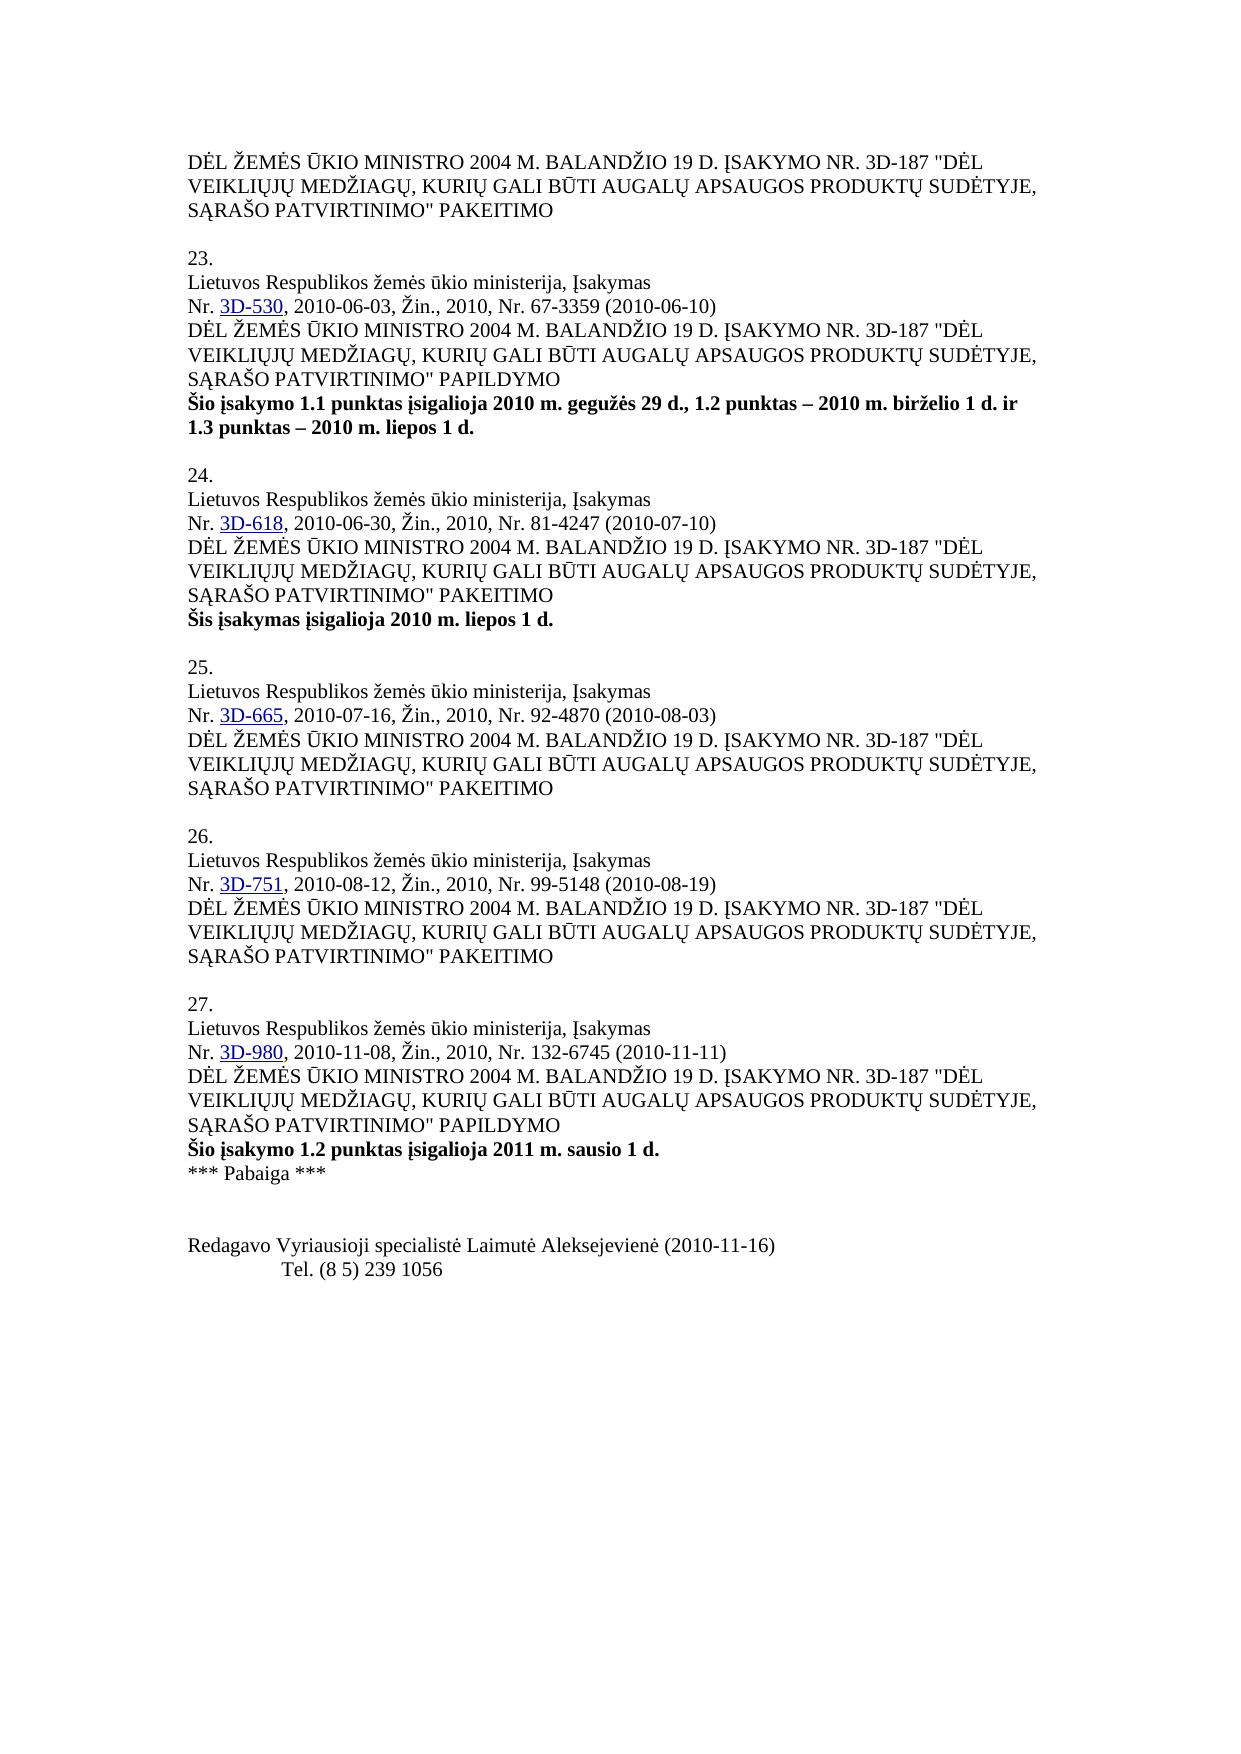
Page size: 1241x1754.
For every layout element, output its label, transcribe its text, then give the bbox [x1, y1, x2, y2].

text 26. [187, 824, 1053, 848]
text Šio įsakymo 1.1 punktas įsigalioja 2010 m. gegužės 29 d., 1.2 punktas – 2010 m. birželio 1 d. ir 1.3 punktas – 2010 m. liepos 1 d. [187, 391, 1053, 439]
text Nr. 3D-530, 2010-06-03, Žin., 2010, Nr. 67-3359 (2010-06-10) [187, 294, 1053, 318]
text Tel. (8 5) 239 1056 [187, 1257, 1053, 1281]
text Redagavo Vyriausioji specialistė Laimutė Aleksejevienė (2010-11-16) [187, 1233, 1053, 1257]
text Šio įsakymo 1.2 punktas įsigalioja 2011 m. sausio 1 d. [187, 1137, 1053, 1161]
text 25. [187, 655, 1053, 679]
text Nr. 3D-751, 2010-08-12, Žin., 2010, Nr. 99-5148 (2010-08-19) [187, 872, 1053, 896]
text DĖL ŽEMĖS ŪKIO MINISTRO 2004 M. BALANDŽIO 19 D. ĮSAKYMO NR. 3D-187 "DĖL VEIKLIŲJŲ MEDŽIAGŲ, KURIŲ GALI BŪTI AUGALŲ APSAUGOS PRODUKTŲ SUDĖTYJE, SĄRAŠO PATVIRTINIMO" PAPILDYMO [187, 318, 1053, 391]
text Nr. 3D-665, 2010-07-16, Žin., 2010, Nr. 92-4870 (2010-08-03) [187, 703, 1053, 727]
text DĖL ŽEMĖS ŪKIO MINISTRO 2004 M. BALANDŽIO 19 D. ĮSAKYMO NR. 3D-187 "DĖL VEIKLIŲJŲ MEDŽIAGŲ, KURIŲ GALI BŪTI AUGALŲ APSAUGOS PRODUKTŲ SUDĖTYJE, SĄRAŠO PATVIRTINIMO" PAKEITIMO [187, 150, 1053, 222]
text Nr. 3D-980, 2010-11-08, Žin., 2010, Nr. 132-6745 (2010-11-11) [187, 1040, 1053, 1064]
text DĖL ŽEMĖS ŪKIO MINISTRO 2004 M. BALANDŽIO 19 D. ĮSAKYMO NR. 3D-187 "DĖL VEIKLIŲJŲ MEDŽIAGŲ, KURIŲ GALI BŪTI AUGALŲ APSAUGOS PRODUKTŲ SUDĖTYJE, SĄRAŠO PATVIRTINIMO" PAKEITIMO [187, 727, 1053, 800]
text Šis įsakymas įsigalioja 2010 m. liepos 1 d. [187, 607, 1053, 631]
text Lietuvos Respublikos žemės ūkio ministerija, Įsakymas [187, 487, 1053, 511]
text DĖL ŽEMĖS ŪKIO MINISTRO 2004 M. BALANDŽIO 19 D. ĮSAKYMO NR. 3D-187 "DĖL VEIKLIŲJŲ MEDŽIAGŲ, KURIŲ GALI BŪTI AUGALŲ APSAUGOS PRODUKTŲ SUDĖTYJE, SĄRAŠO PATVIRTINIMO" PAKEITIMO [187, 535, 1053, 607]
text Lietuvos Respublikos žemės ūkio ministerija, Įsakymas [187, 848, 1053, 872]
text *** Pabaiga *** [187, 1161, 1053, 1185]
text Nr. 3D-618, 2010-06-30, Žin., 2010, Nr. 81-4247 (2010-07-10) [187, 511, 1053, 535]
text 23. [187, 246, 1053, 270]
text Lietuvos Respublikos žemės ūkio ministerija, Įsakymas [187, 1016, 1053, 1040]
text DĖL ŽEMĖS ŪKIO MINISTRO 2004 M. BALANDŽIO 19 D. ĮSAKYMO NR. 3D-187 "DĖL VEIKLIŲJŲ MEDŽIAGŲ, KURIŲ GALI BŪTI AUGALŲ APSAUGOS PRODUKTŲ SUDĖTYJE, SĄRAŠO PATVIRTINIMO" PAKEITIMO [187, 896, 1053, 968]
text 27. [187, 992, 1053, 1016]
text 24. [187, 463, 1053, 487]
text DĖL ŽEMĖS ŪKIO MINISTRO 2004 M. BALANDŽIO 19 D. ĮSAKYMO NR. 3D-187 "DĖL VEIKLIŲJŲ MEDŽIAGŲ, KURIŲ GALI BŪTI AUGALŲ APSAUGOS PRODUKTŲ SUDĖTYJE, SĄRAŠO PATVIRTINIMO" PAPILDYMO [187, 1064, 1053, 1137]
text Lietuvos Respublikos žemės ūkio ministerija, Įsakymas [187, 679, 1053, 703]
text Lietuvos Respublikos žemės ūkio ministerija, Įsakymas [187, 270, 1053, 294]
